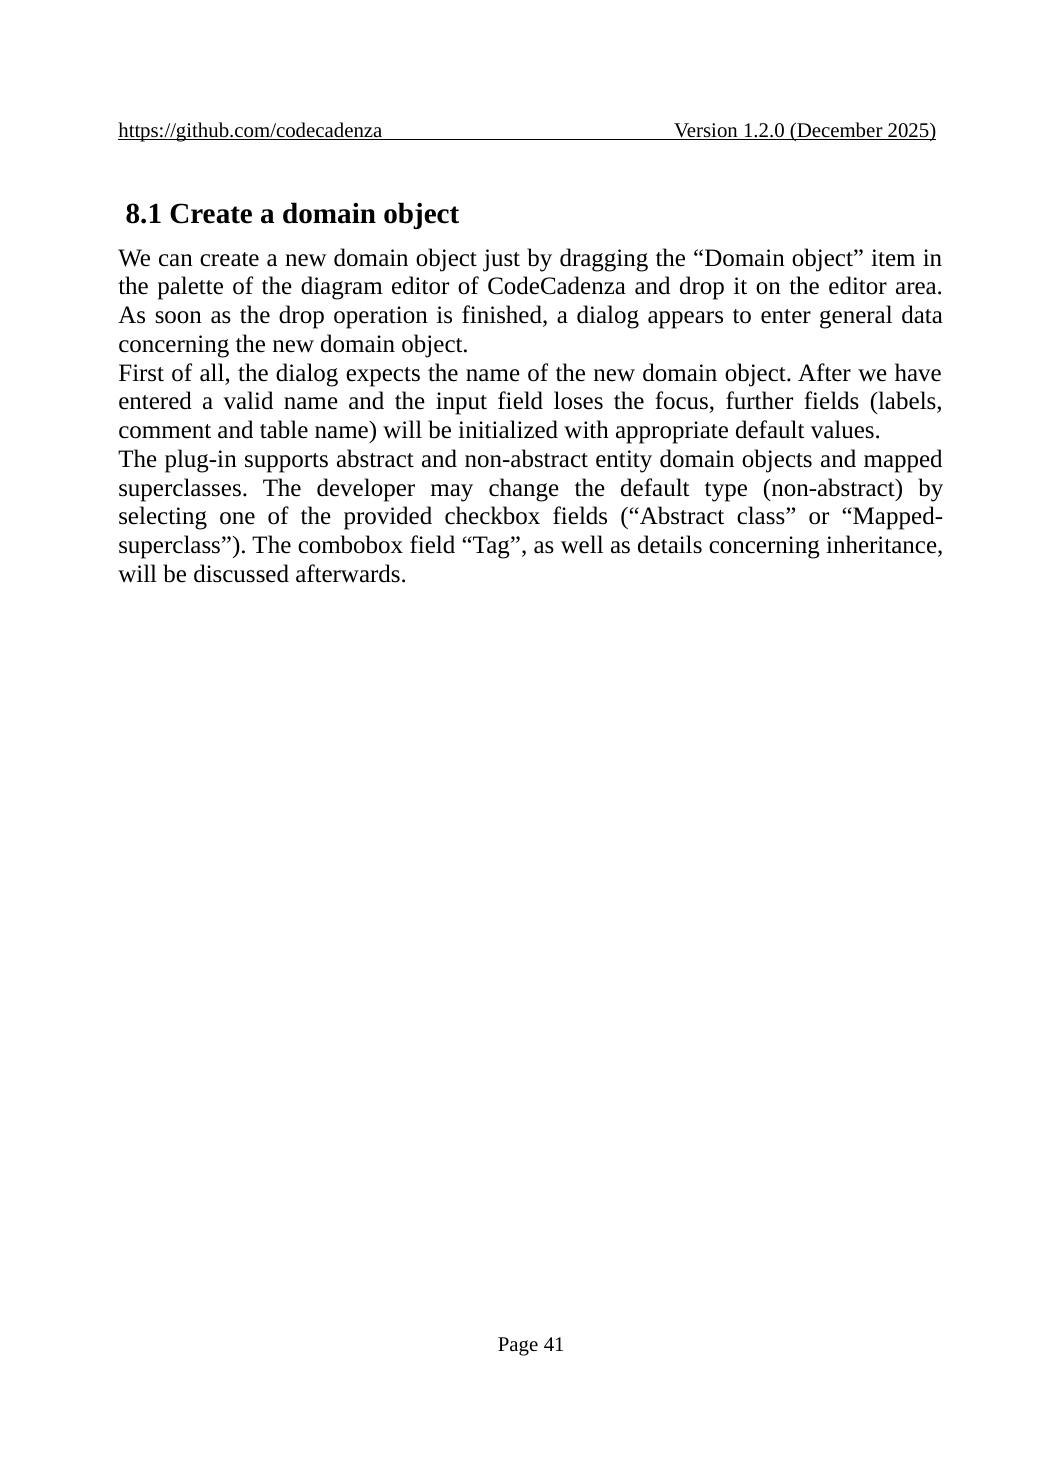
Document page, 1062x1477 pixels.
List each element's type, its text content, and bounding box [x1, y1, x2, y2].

text First of all, the dialog expects the name of the new domain object. After we have entered a valid name and the input field loses the focus, further fields (labels, comment and table name) will be initialized with appropriate default values. [118, 358, 944, 444]
text The plug-in supports abstract and non-abstract entity domain objects and mapped superclasses. The developer may change the default type (non-abstract) by selecting one of the provided checkbox fields (“Abstract class” or “Mapped-superclass”). The combobox field “Tag”, as well as details concerning inheritance, will be discussed afterwards. [118, 444, 944, 588]
subtitle Create a domain object [118, 197, 944, 230]
text We can create a new domain object just by dragging the “Domain object” item in the palette of the diagram editor of CodeCadenza and drop it on the editor area. As soon as the drop operation is finished, a dialog appears to enter general data concerning the new domain object. [118, 243, 944, 358]
